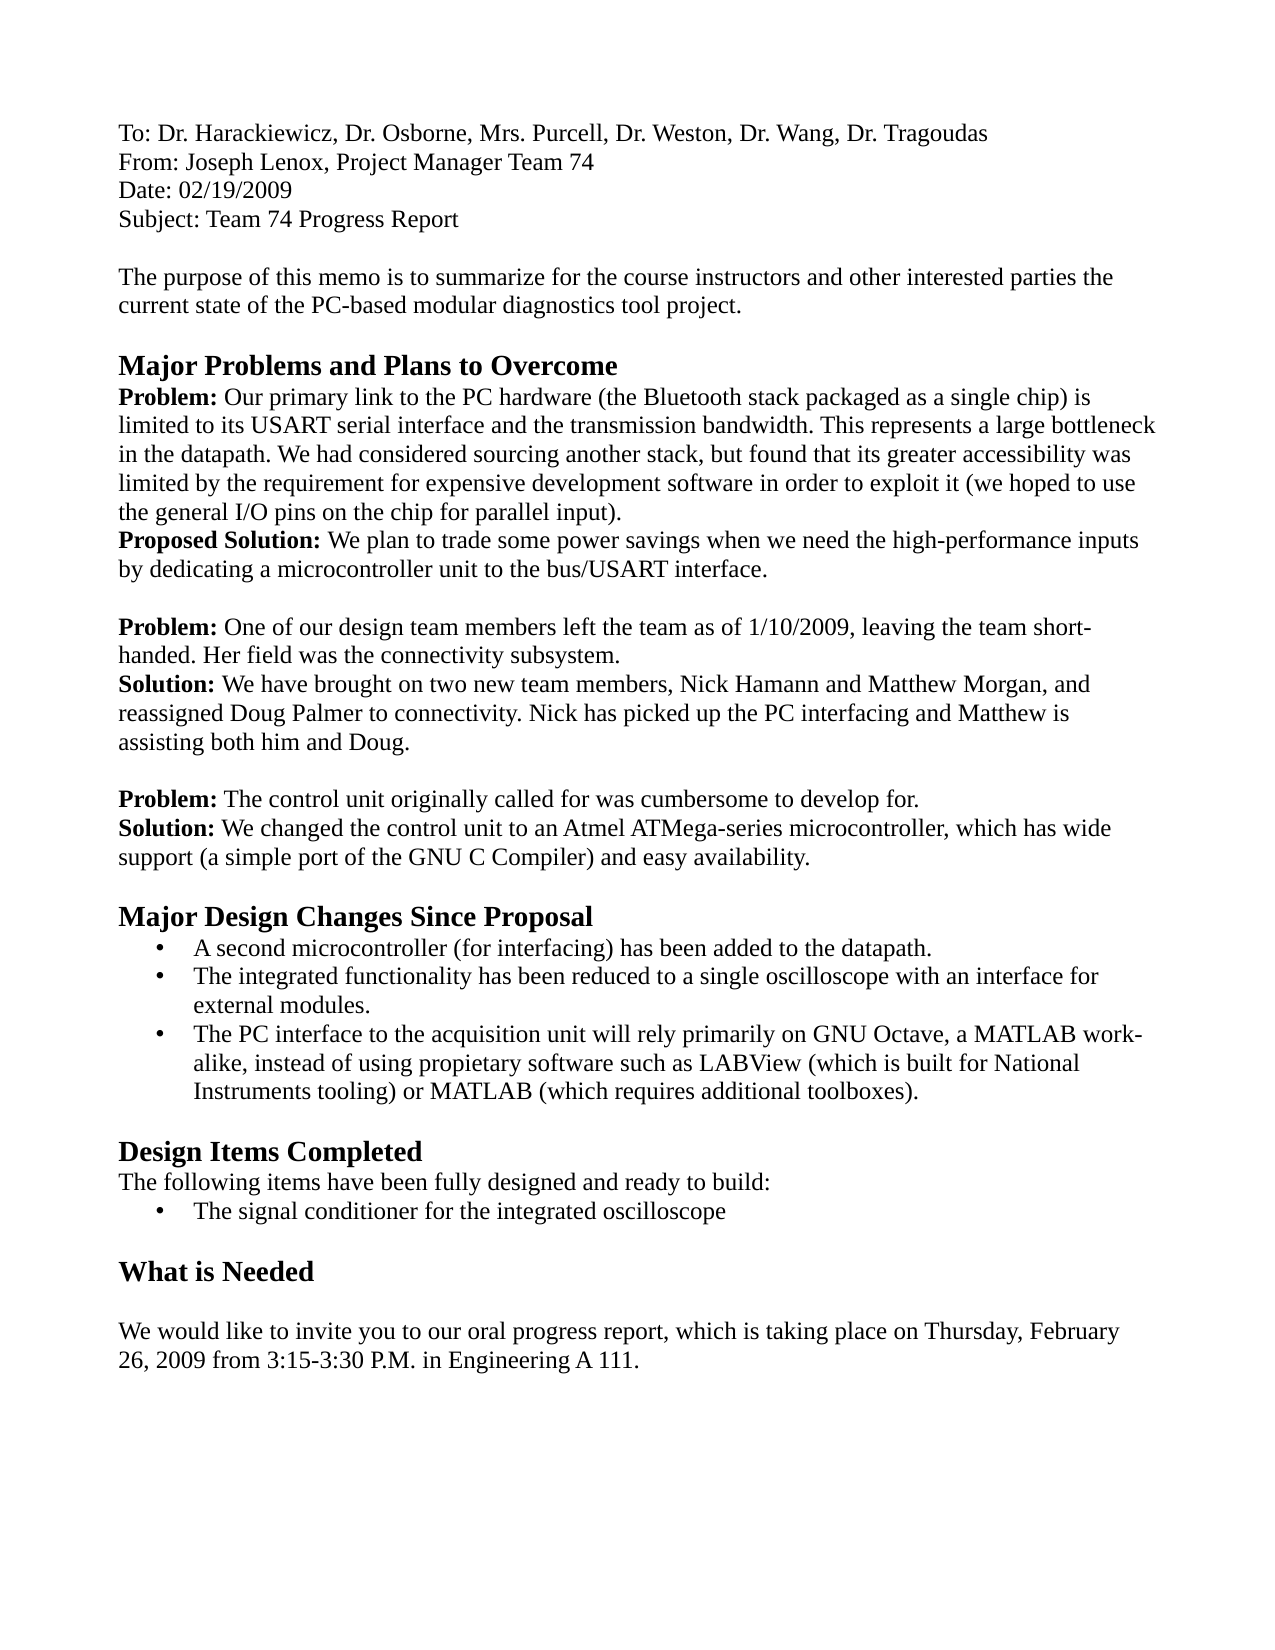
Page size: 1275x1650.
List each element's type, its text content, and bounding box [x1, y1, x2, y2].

text Major Design Changes Since Proposal [118, 899, 1157, 933]
text Problem: The control unit originally called for was cumbersome to develop for. [118, 784, 1157, 813]
text Proposed Solution: We plan to trade some power savings when we need the high-performance inputs by dedicating a microcontroller unit to the bus/USART interface. [118, 525, 1157, 583]
text Date: 02/19/2009 [118, 176, 1157, 204]
text To: Dr. Harackiewicz, Dr. Osborne, Mrs. Purcell, Dr. Weston, Dr. Wang, Dr. Tragoudas [118, 118, 1157, 147]
text The following items have been fully designed and ready to build: [118, 1167, 1157, 1196]
list The integrated functionality has been reduced to a single oscilloscope with an interface for external modules. [156, 961, 1157, 1019]
text The purpose of this memo is to summarize for the course instructors and other interested parties the current state of the PC-based modular diagnostics tool project. [118, 262, 1157, 319]
text We would like to invite you to our oral progress report, which is taking place on Thursday, February 26, 2009 from 3:15-3:30 P.M. in Engineering A 111. [118, 1316, 1157, 1373]
text What is Needed [118, 1254, 1157, 1287]
text Subject: Team 74 Progress Report [118, 204, 1157, 233]
text Problem: One of our design team members left the team as of 1/10/2009, leaving the team short-handed. Her field was the connectivity subsystem. [118, 612, 1157, 669]
text Design Items Completed [118, 1134, 1157, 1167]
text Major Problems and Plans to Overcome [118, 348, 1157, 382]
text From: Joseph Lenox, Project Manager Team 74 [118, 147, 1157, 176]
list The PC interface to the acquisition unit will rely primarily on GNU Octave, a MATLAB work- alike, instead of using propietary software such as LABView (which is built for National Instruments tooling) or MATLAB (which requires additional toolboxes). [156, 1019, 1157, 1105]
text Problem: Our primary link to the PC hardware (the Bluetooth stack packaged as a single chip) is limited to its USART serial interface and the transmission bandwidth. This represents a large bottleneck in the datapath. We had considered sourcing another stack, but found that its greater accessibility was limited by the requirement for expensive development software in order to exploit it (we hoped to use the general I/O pins on the chip for parallel input). [118, 382, 1157, 525]
list The signal conditioner for the integrated oscilloscope [156, 1196, 1157, 1225]
text Solution: We have brought on two new team members, Nick Hamann and Matthew Morgan, and reassigned Doug Palmer to connectivity. Nick has picked up the PC interfacing and Matthew is assisting both him and Doug. [118, 669, 1157, 755]
list A second microcontroller (for interfacing) has been added to the datapath. [156, 933, 1157, 961]
text Solution: We changed the control unit to an Atmel ATMega-series microcontroller, which has wide support (a simple port of the GNU C Compiler) and easy availability. [118, 813, 1157, 870]
